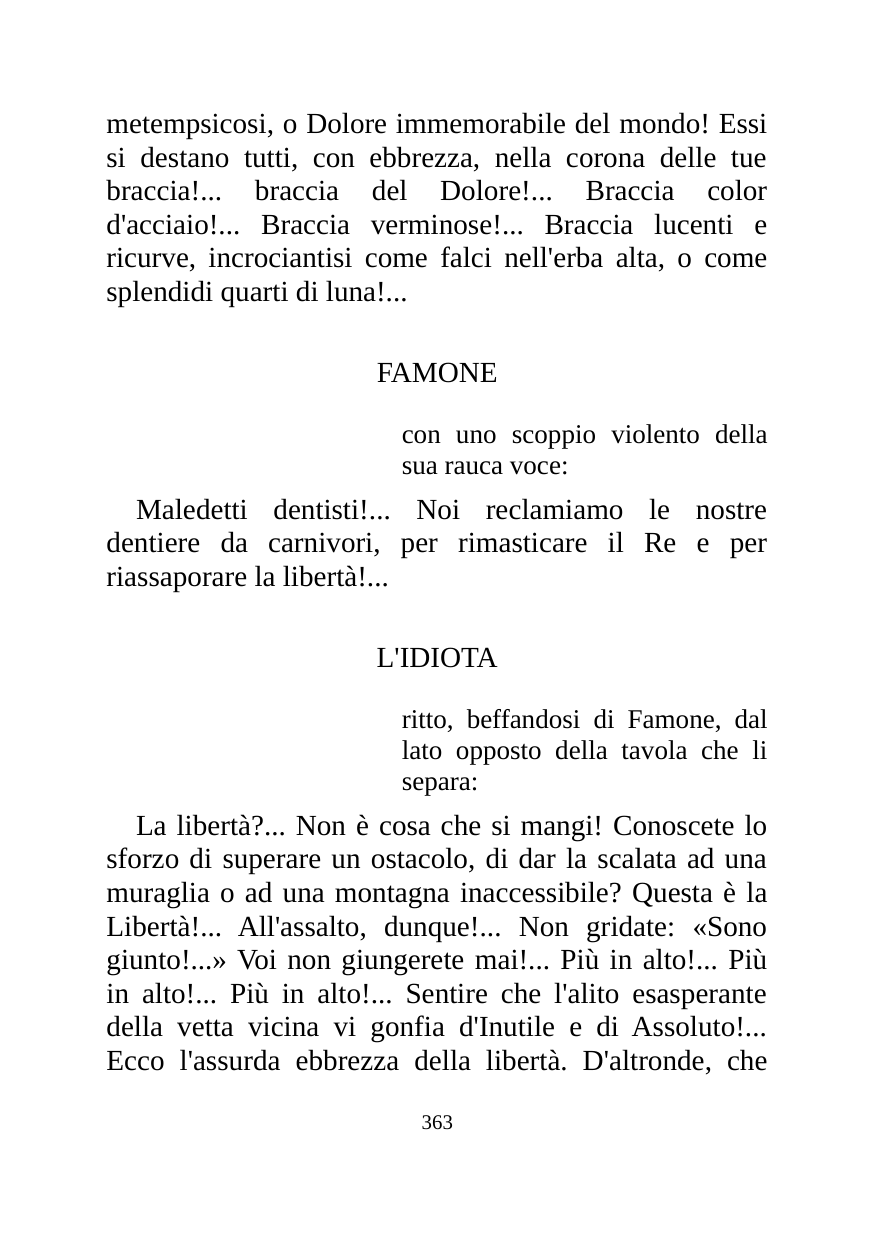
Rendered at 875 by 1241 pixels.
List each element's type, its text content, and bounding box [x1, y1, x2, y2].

text metempsicosi, o Dolore immemorabile del mondo! Essi si destano tutti, con ebbrezza, nella corona delle tue braccia!... braccia del Dolore!... Braccia color d'acciaio!... Braccia verminose!... Braccia lucenti e ricurve, incrociantisi come falci nell'erba alta, o come splendidi quarti di luna!... [106, 106, 768, 307]
text l'idiota [106, 640, 768, 673]
text ritto, beffandosi di Famone, dal lato opposto della tavola che li separa: [402, 703, 768, 796]
text La libertà?... Non è cosa che si mangi! Conoscete lo sforzo di superare un ostacolo, di dar la scalata ad una muraglia o ad una montagna inaccessibile? Questa è la Libertà!... All'assalto, dunque!... Non gridate: «Sono giunto!...» Voi non giungerete mai!... Più in alto!... Più in alto!... Più in alto!... Sentire che l'alito esasperante della vetta vicina vi gonfia d'Inutile e di Assoluto!... Ecco l'assurda ebbrezza della libertà. D'altronde, che [106, 808, 768, 1076]
text FAMONE [106, 355, 768, 388]
text Maledetti dentisti!... Noi reclamiamo le nostre dentiere da carnivori, per rimasticare il Re e per riassaporare la libertà!... [106, 492, 768, 592]
text con uno scoppio violento della sua rauca voce: [402, 418, 768, 480]
